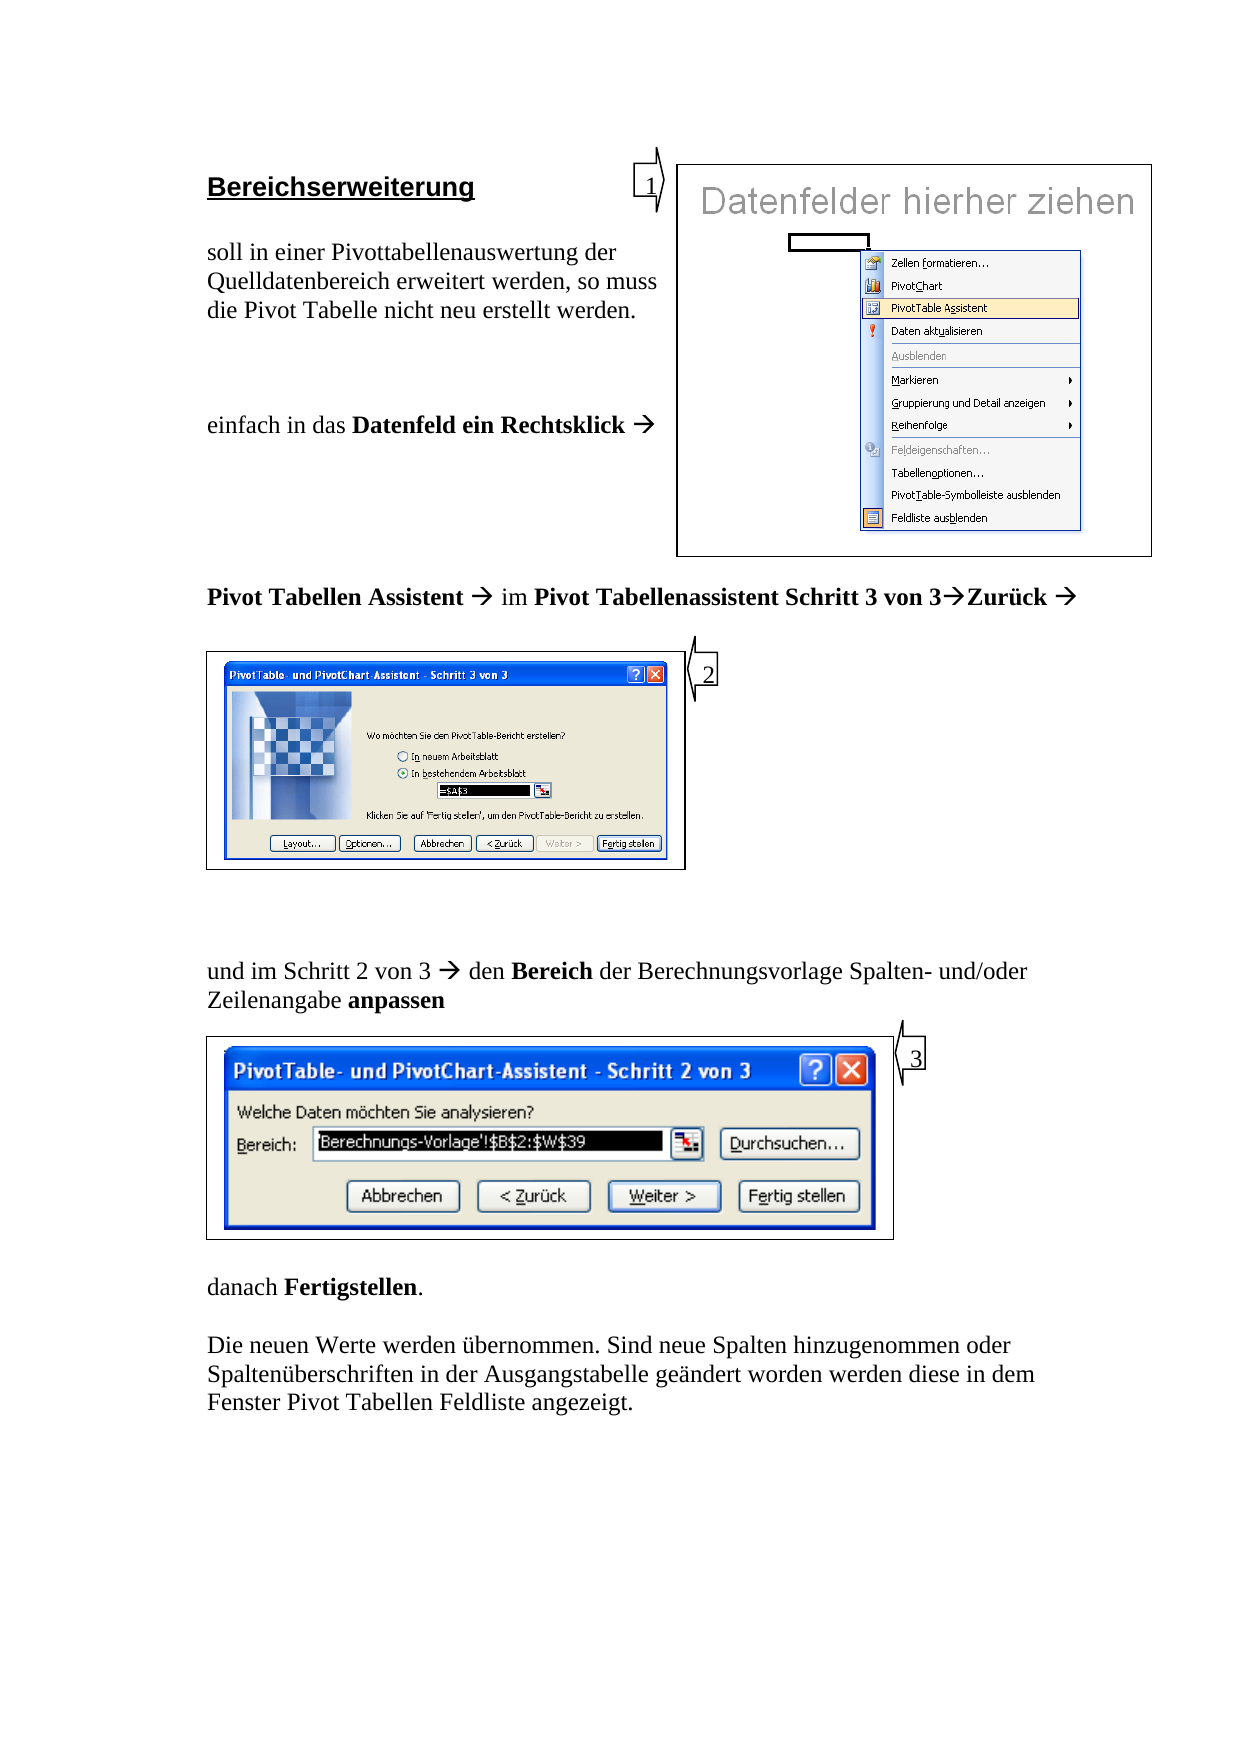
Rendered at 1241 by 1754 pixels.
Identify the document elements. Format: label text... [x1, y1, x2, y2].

text danach Fertigstellen. [207, 1272, 1092, 1301]
text soll in einer Pivottabellenauswertung der Quelldatenbereich erweitert werden, so muss die Pivot Tabelle nicht neu erstellt werden. [207, 237, 676, 324]
picture [694, 174, 1134, 547]
text einfach in das Datenfeld ein Rechtsklick  [207, 410, 676, 439]
picture [224, 661, 668, 860]
text und im Schritt 2 von 3  den Bereich der Berechnungsvorlage Spalten- und/oder Zeilenangabe anpassen [207, 956, 1092, 1014]
subtitle [660, 171, 676, 202]
text Die neuen Werte werden übernommen. Sind neue Spalten hinzugenommen oder Spaltenüberschriften in der Ausgangstabelle geändert worden werden diese in dem Fenster Pivot Tabellen Feldliste angezeigt. [207, 1330, 1092, 1416]
text Pivot Tabellen Assistent  im Pivot Tabellenassistent Schritt 3 von 3Zurück  [207, 582, 1092, 611]
subtitle Bereichserweiterung [207, 171, 655, 202]
picture [224, 1046, 876, 1230]
